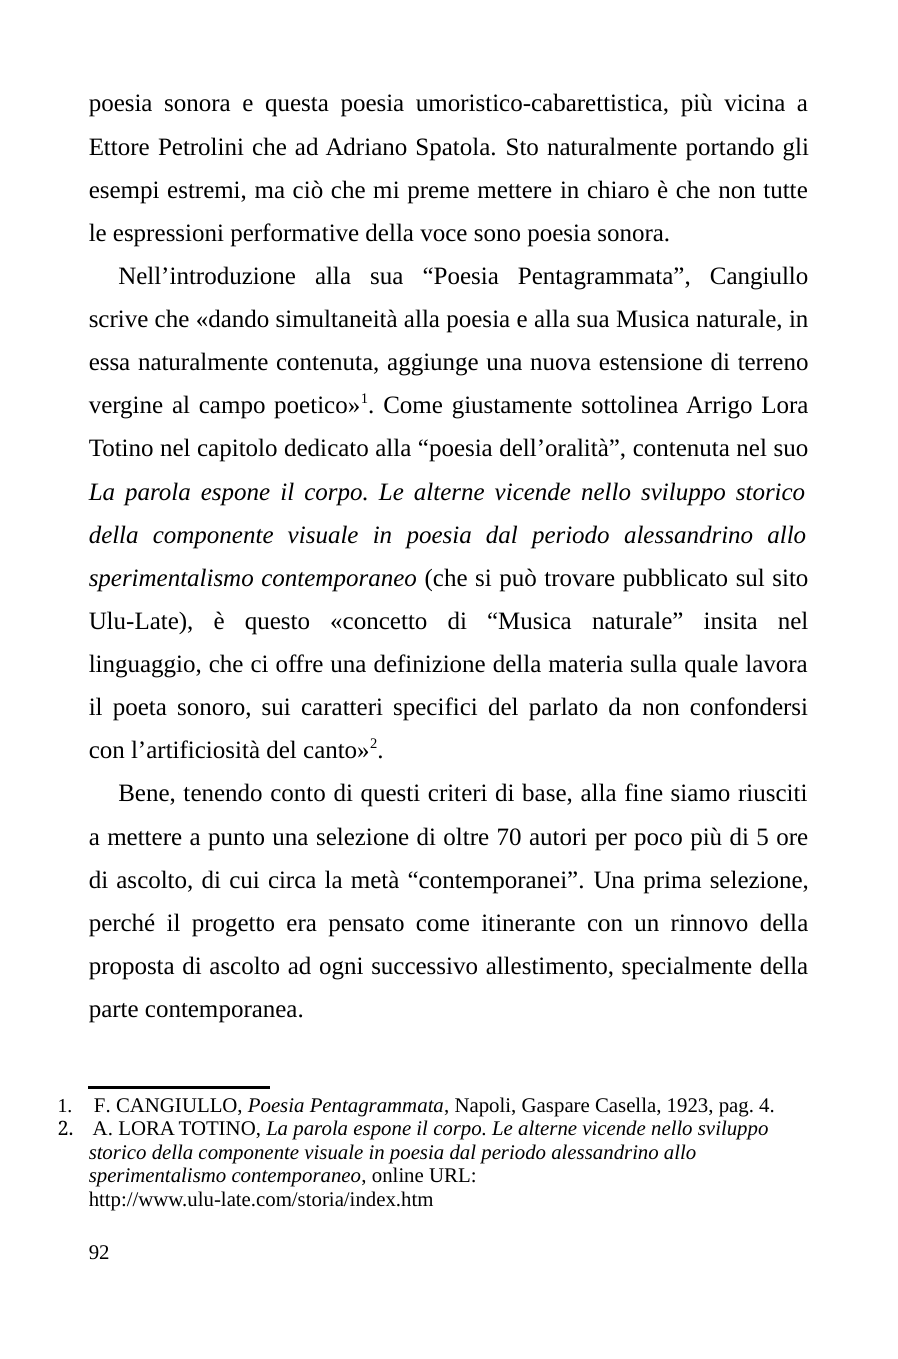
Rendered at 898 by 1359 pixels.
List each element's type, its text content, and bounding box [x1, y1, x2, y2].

text poesia sonora e questa poesia umoristico-cabarettistica, più vicina a Ettore Petrolini che ad Adriano Spatola. Sto naturalmente portando gli esempi estremi, ma ciò che mi preme mettere in chiaro è che non tutte le espressioni performative della voce sono poesia sonora. [88, 88, 809, 247]
text F. CANGIULLO, Poesia Pentagrammata, Napoli, Gaspare Casella, 1923, pag. 4. [57, 1093, 809, 1117]
text Bene, tenendo conto di questi criteri di base, alla fine siamo riusciti a mettere a punto una selezione di oltre 70 autori per poco più di 5 ore di ascolto, di cui circa la metà “contemporanei”. Una prima selezione, perché il progetto era pensato come itinerante con un rinnovo della proposta di ascolto ad ogni successivo allestimento, specialmente della parte contemporanea. [88, 778, 809, 1023]
text A. LORA TOTINO, La parola espone il corpo. Le alterne vicende nello sviluppo storico della componente visuale in poesia dal periodo alessandrino allo sperimentalismo contemporaneo, online URL: http://www.ulu-late.com/storia/index.htm [57, 1117, 809, 1211]
text Nell’introduzione alla sua “Poesia Pentagrammata”, Cangiullo scrive che «dando simultaneità alla poesia e alla sua Musica naturale, in essa naturalmente contenuta, aggiunge una nuova estensione di terreno vergine al campo poetico». Come giustamente sottolinea Arrigo Lora Totino nel capitolo dedicato alla “poesia dell’oralità”, contenuta nel suo La parola espone il corpo. Le alterne vicende nello sviluppo storico della componente visuale in poesia dal periodo alessandrino allo sperimentalismo contemporaneo (che si può trovare pubblicato sul sito Ulu-Late), è questo «concetto di “Musica naturale” insita nel linguaggio, che ci offre una definizione della materia sulla quale lavora il poeta sonoro, sui caratteri specifici del parlato da non confondersi con l’artificiosità del canto». [88, 261, 809, 764]
